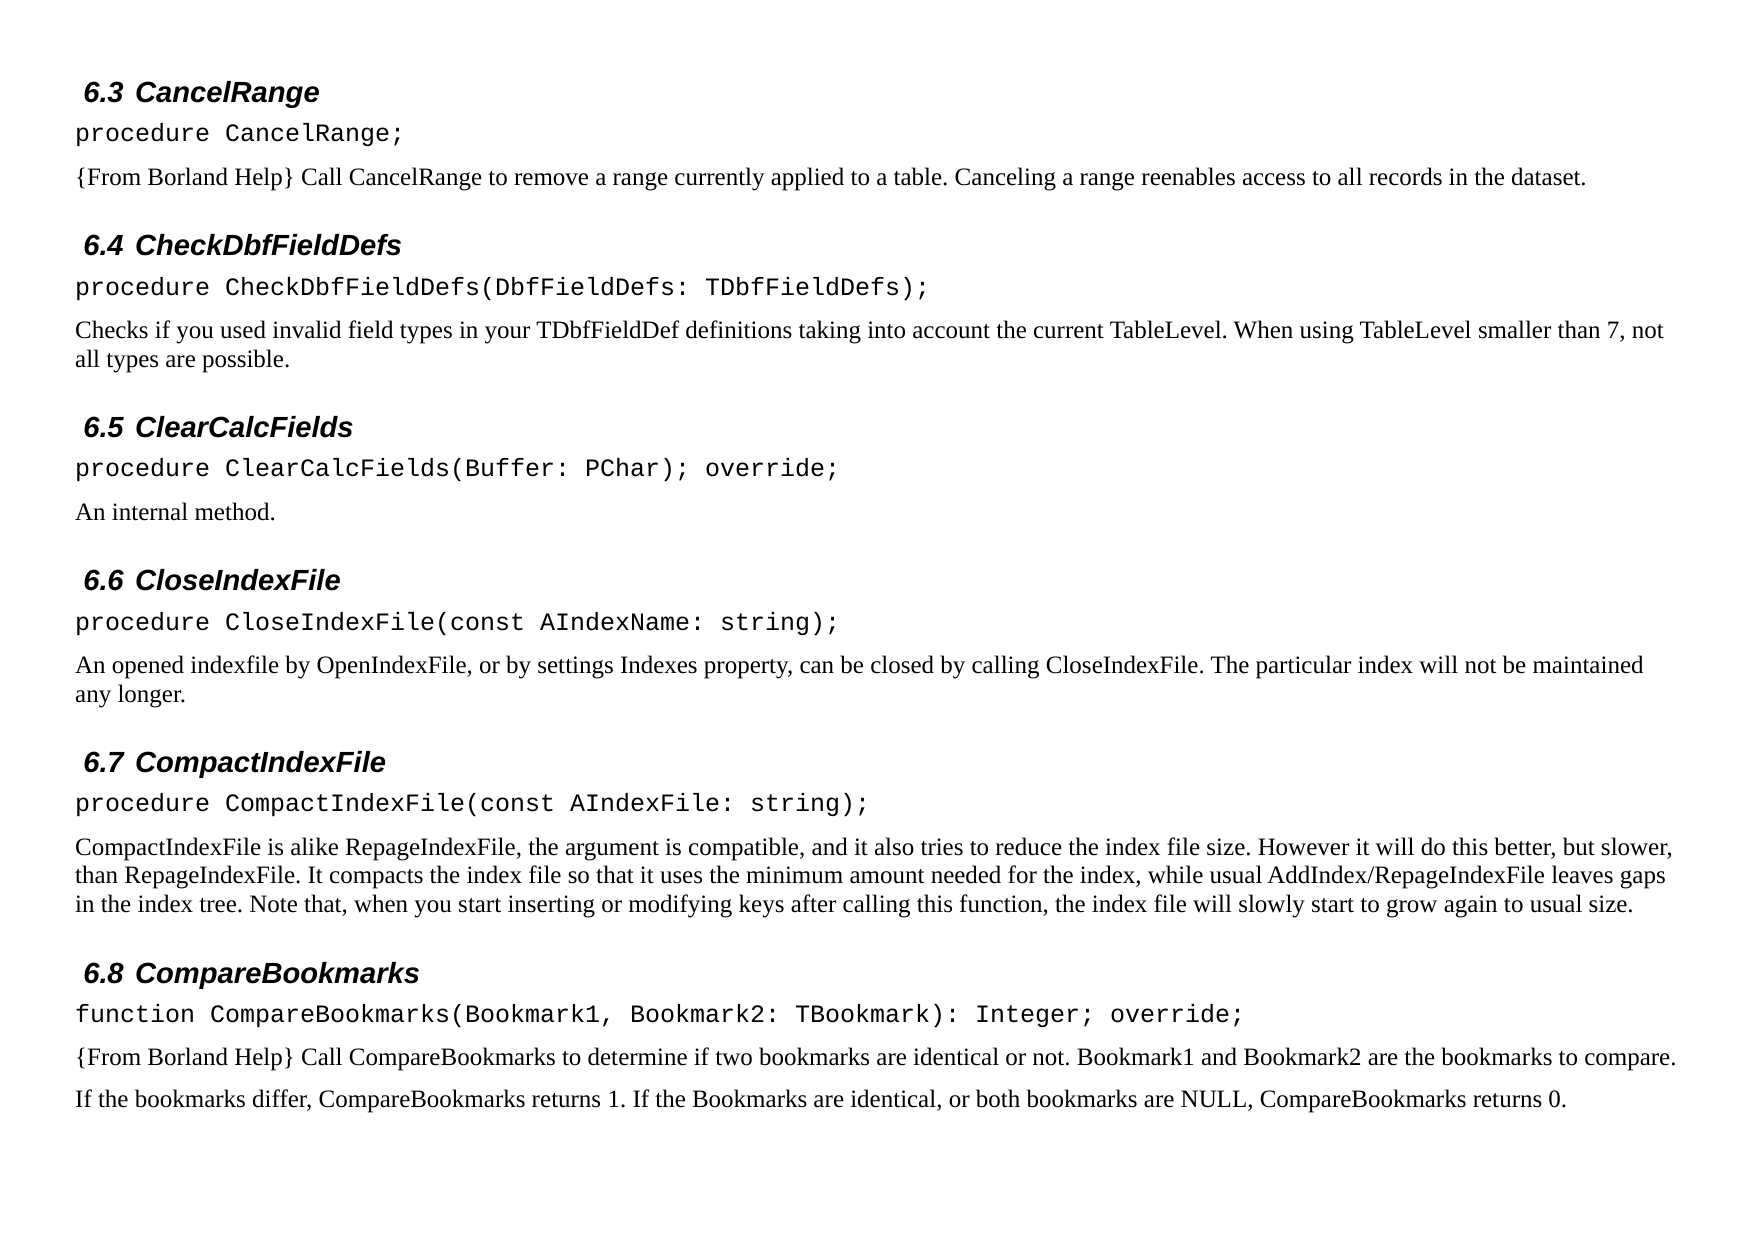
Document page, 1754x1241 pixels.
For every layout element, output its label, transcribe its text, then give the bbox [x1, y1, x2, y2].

text An opened indexfile by OpenIndexFile, or by settings Indexes property, can be closed by calling CloseIndexFile. The particular index will not be maintained any longer. [75, 650, 1679, 707]
text Checks if you used invalid field types in your TDbfFieldDef definitions taking into account the current TableLevel. When using TableLevel smaller than 7, not all types are possible. [75, 315, 1679, 372]
subtitle CheckDbfFieldDefs [75, 228, 1679, 262]
text CompactIndexFile is alike RepageIndexFile, the argument is compatible, and it also tries to reduce the index file size. However it will do this better, but slower, than RepageIndexFile. It compacts the index file so that it uses the minimum amount needed for the index, while usual AddIndex/RepageIndexFile leaves gaps in the index tree. Note that, when you start inserting or modifying keys after calling this function, the index file will slowly start to grow again to usual size. [75, 832, 1679, 918]
text If the bookmarks differ, CompareBookmarks returns 1. If the Bookmarks are identical, or both bookmarks are NULL, CompareBookmarks returns 0. [75, 1084, 1679, 1112]
text procedure CompactIndexFile(const AIndexFile: string); [75, 791, 1679, 819]
subtitle CancelRange [75, 75, 1679, 108]
subtitle CompareBookmarks [75, 956, 1679, 989]
text {From Borland Help} Call CancelRange to remove a range currently applied to a table. Canceling a range reenables access to all records in the dataset. [75, 162, 1679, 191]
text procedure CloseIndexFile(const AIndexName: string); [75, 609, 1679, 637]
subtitle CloseIndexFile [75, 563, 1679, 597]
text procedure CheckDbfFieldDefs(DbfFieldDefs: TDbfFieldDefs); [75, 274, 1679, 302]
subtitle CompactIndexFile [75, 745, 1679, 778]
subtitle ClearCalcFields [75, 410, 1679, 443]
text An internal method. [75, 497, 1679, 526]
text procedure ClearCalcFields(Buffer: PChar); override; [75, 456, 1679, 484]
text procedure CancelRange; [75, 121, 1679, 149]
text function CompareBookmarks(Bookmark1, Bookmark2: TBookmark): Integer; override; [75, 1002, 1679, 1030]
text {From Borland Help} Call CompareBookmarks to determine if two bookmarks are identical or not. Bookmark1 and Bookmark2 are the bookmarks to compare. [75, 1042, 1679, 1071]
